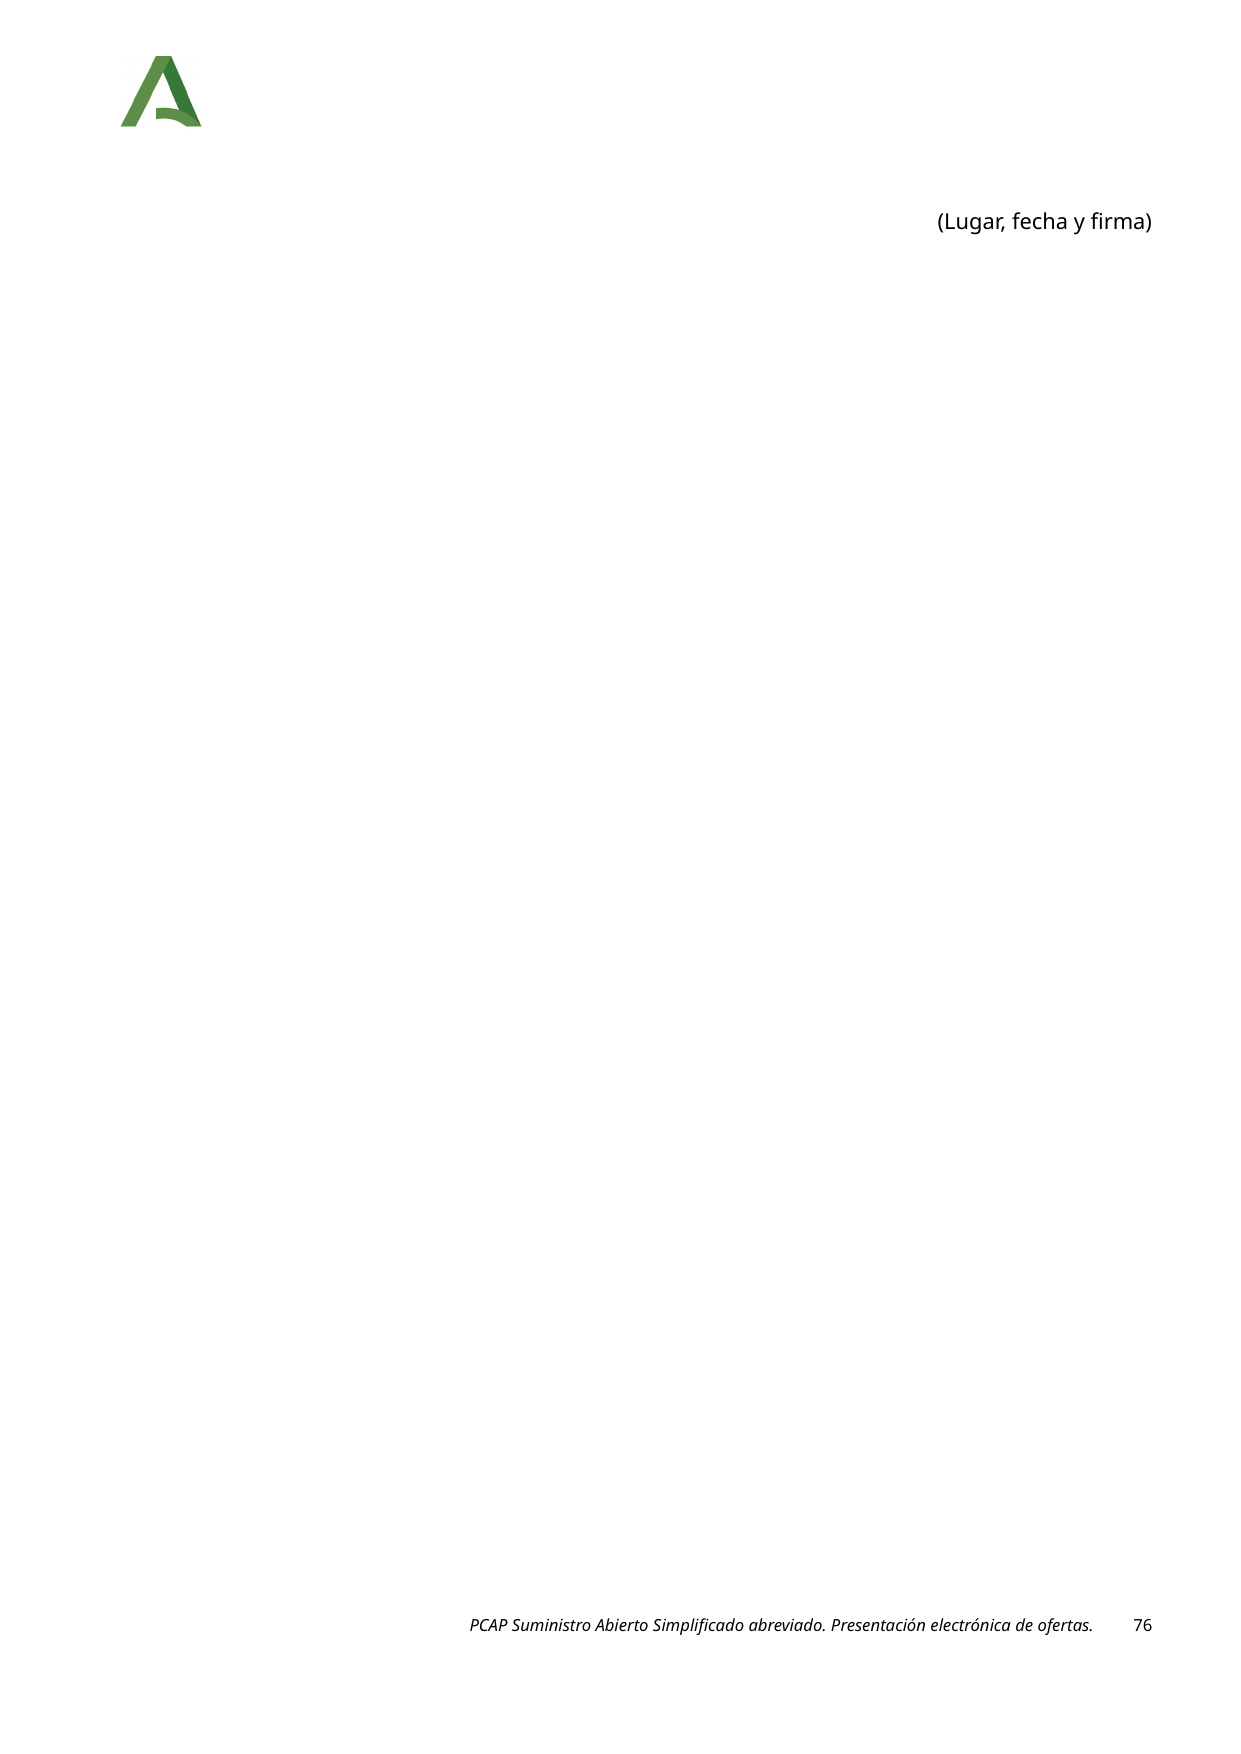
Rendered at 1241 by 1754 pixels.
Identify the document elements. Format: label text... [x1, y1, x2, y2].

text (Lugar, fecha y firma) [118, 206, 1152, 236]
picture [116, 52, 205, 131]
